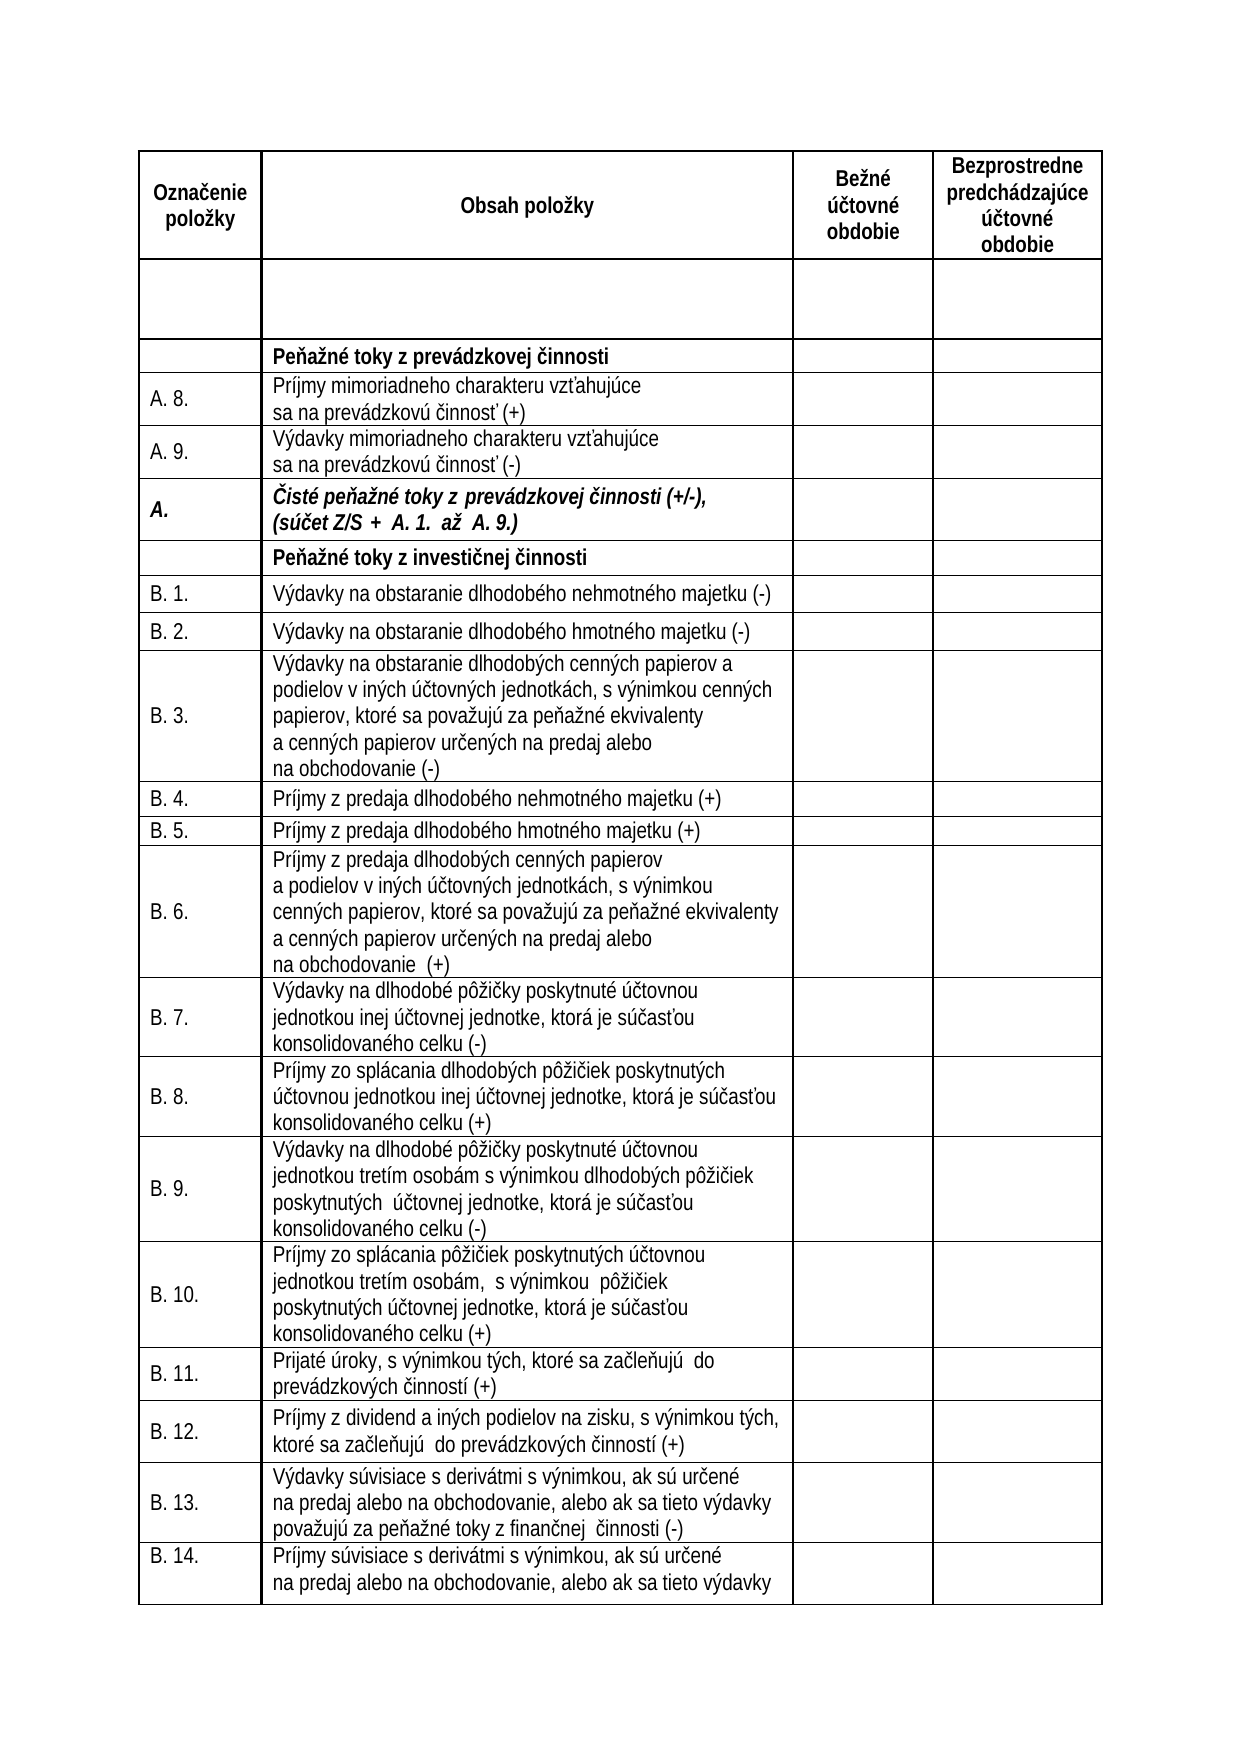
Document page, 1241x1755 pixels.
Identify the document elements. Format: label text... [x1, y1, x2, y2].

table_cell Príjmy z predaja dlhodobého hmotného majetku (+) [263, 817, 792, 845]
table_cell Príjmy z dividend a iných podielov na zisku, s výnimkou tých, ktoré sa začleňujú do prevádzkových činností (+) [263, 1401, 792, 1462]
table_cell Výdavky na dlhodobé pôžičky poskytnuté účtovnou jednotkou inej účtovnej jednotke, ktorá je súčasťou konsolidovaného celku (-) [263, 978, 792, 1056]
table_cell Výdavky na obstaranie dlhodobého nehmotného majetku (-) [263, 576, 792, 612]
table_cell [794, 340, 932, 372]
table_cell [934, 1401, 1101, 1462]
table_cell B. 13. [140, 1463, 260, 1542]
table_cell [263, 260, 792, 338]
table_cell Výdavky na dlhodobé pôžičky poskytnuté účtovnou jednotkou tretím osobám s výnimkou dlhodobých pôžičiek poskytnutých účtovnej jednotke, ktorá je súčasťou konsolidovaného celku (-) [263, 1137, 792, 1241]
table_cell [140, 541, 260, 574]
table_cell [794, 1242, 932, 1347]
table_cell [794, 978, 932, 1056]
table_cell Peňažné toky z prevádzkovej činnosti [263, 340, 792, 372]
table_cell B. 1. [140, 576, 260, 612]
table_cell B. 5. [140, 817, 260, 845]
table_cell Príjmy zo splácania dlhodobých pôžičiek poskytnutých účtovnou jednotkou inej účtovnej jednotke, ktorá je súčasťou konsolidovaného celku (+) [263, 1057, 792, 1136]
table_cell Peňažné toky z investičnej činnosti [263, 541, 792, 574]
table_cell [794, 846, 932, 977]
table_cell [934, 1242, 1101, 1347]
table_cell Príjmy súvisiace s derivátmi s výnimkou, ak sú určené na predaj alebo na obchodovanie, alebo ak sa tieto výdavky [263, 1543, 792, 1604]
table_cell Výdavky súvisiace s derivátmi s výnimkou, ak sú určené na predaj alebo na obchodovanie, alebo ak sa tieto výdavky považujú za peňažné toky z finančnej činnosti (-) [263, 1463, 792, 1542]
table_cell [140, 260, 260, 338]
table_cell Príjmy z predaja dlhodobých cenných papierov a podielov v iných účtovných jednotkách, s výnimkou cenných papierov, ktoré sa považujú za peňažné ekvivalenty a cenných papierov určených na predaj alebo na obchodovanie (+) [263, 846, 792, 977]
table_cell [794, 426, 932, 478]
table_cell [934, 479, 1101, 540]
table_cell [794, 1401, 932, 1462]
table_cell [794, 1543, 932, 1604]
table_cell Príjmy z predaja dlhodobého nehmotného majetku (+) [263, 782, 792, 816]
table_cell [934, 1137, 1101, 1241]
table_header Bezprostredne predchádzajúce účtovné obdobie [934, 152, 1101, 257]
table_cell A. 8. [140, 373, 260, 425]
table_cell [794, 541, 932, 574]
table_cell [934, 782, 1101, 816]
table_cell [934, 978, 1101, 1056]
table_header Obsah položky [263, 152, 792, 257]
table_cell [934, 541, 1101, 574]
table_cell B. 12. [140, 1401, 260, 1462]
table_cell [140, 340, 260, 372]
table_cell [934, 340, 1101, 372]
table_cell [794, 613, 932, 649]
table_cell Výdavky na obstaranie dlhodobého hmotného majetku (-) [263, 613, 792, 649]
table_header Označenie položky [140, 152, 260, 257]
table_cell [794, 576, 932, 612]
table_cell [934, 613, 1101, 649]
table_cell B. 8. [140, 1057, 260, 1136]
table_header Bežné účtovné obdobie [794, 152, 932, 257]
table_cell [794, 1137, 932, 1241]
table_cell B. 2. [140, 613, 260, 649]
table_cell B. 6. [140, 846, 260, 977]
table_cell [794, 782, 932, 816]
table_cell [934, 1543, 1101, 1604]
table_cell [794, 373, 932, 425]
table_cell [934, 426, 1101, 478]
table_cell B. 14. [140, 1543, 260, 1604]
table_cell [934, 846, 1101, 977]
table_cell Čisté peňažné toky z prevádzkovej činnosti (+/-), (súčet Z/S + A. 1. až A. 9.) [263, 479, 792, 540]
table_cell [794, 1463, 932, 1542]
table_cell A. [140, 479, 260, 540]
table_cell B. 3. [140, 651, 260, 781]
table_cell Výdavky mimoriadneho charakteru vzťahujúce sa na prevádzkovú činnosť (-) [263, 426, 792, 478]
table_cell [794, 651, 932, 781]
table_cell Prijaté úroky, s výnimkou tých, ktoré sa začleňujú do prevádzkových činností (+) [263, 1348, 792, 1399]
table_cell Príjmy mimoriadneho charakteru vzťahujúce sa na prevádzkovú činnosť (+) [263, 373, 792, 425]
table_cell [934, 817, 1101, 845]
table_cell B. 9. [140, 1137, 260, 1241]
table_cell [794, 479, 932, 540]
table_cell B. 4. [140, 782, 260, 816]
table_cell A. 9. [140, 426, 260, 478]
table_cell [934, 576, 1101, 612]
table_cell [934, 260, 1101, 338]
table_cell [934, 1463, 1101, 1542]
table_cell [934, 1348, 1101, 1399]
table_cell [794, 1057, 932, 1136]
table_cell Výdavky na obstaranie dlhodobých cenných papierov a podielov v iných účtovných jednotkách, s výnimkou cenných papierov, ktoré sa považujú za peňažné ekvivalenty a cenných papierov určených na predaj alebo na obchodovanie (-) [263, 651, 792, 781]
table_cell Príjmy zo splácania pôžičiek poskytnutých účtovnou jednotkou tretím osobám, s výnimkou pôžičiek poskytnutých účtovnej jednotke, ktorá je súčasťou konsolidovaného celku (+) [263, 1242, 792, 1347]
table_cell [794, 1348, 932, 1399]
table_cell B. 7. [140, 978, 260, 1056]
table_cell B. 11. [140, 1348, 260, 1399]
table_cell [794, 817, 932, 845]
table_cell [934, 651, 1101, 781]
table_cell B. 10. [140, 1242, 260, 1347]
table_cell [794, 260, 932, 338]
table_cell [934, 373, 1101, 425]
table_cell [934, 1057, 1101, 1136]
